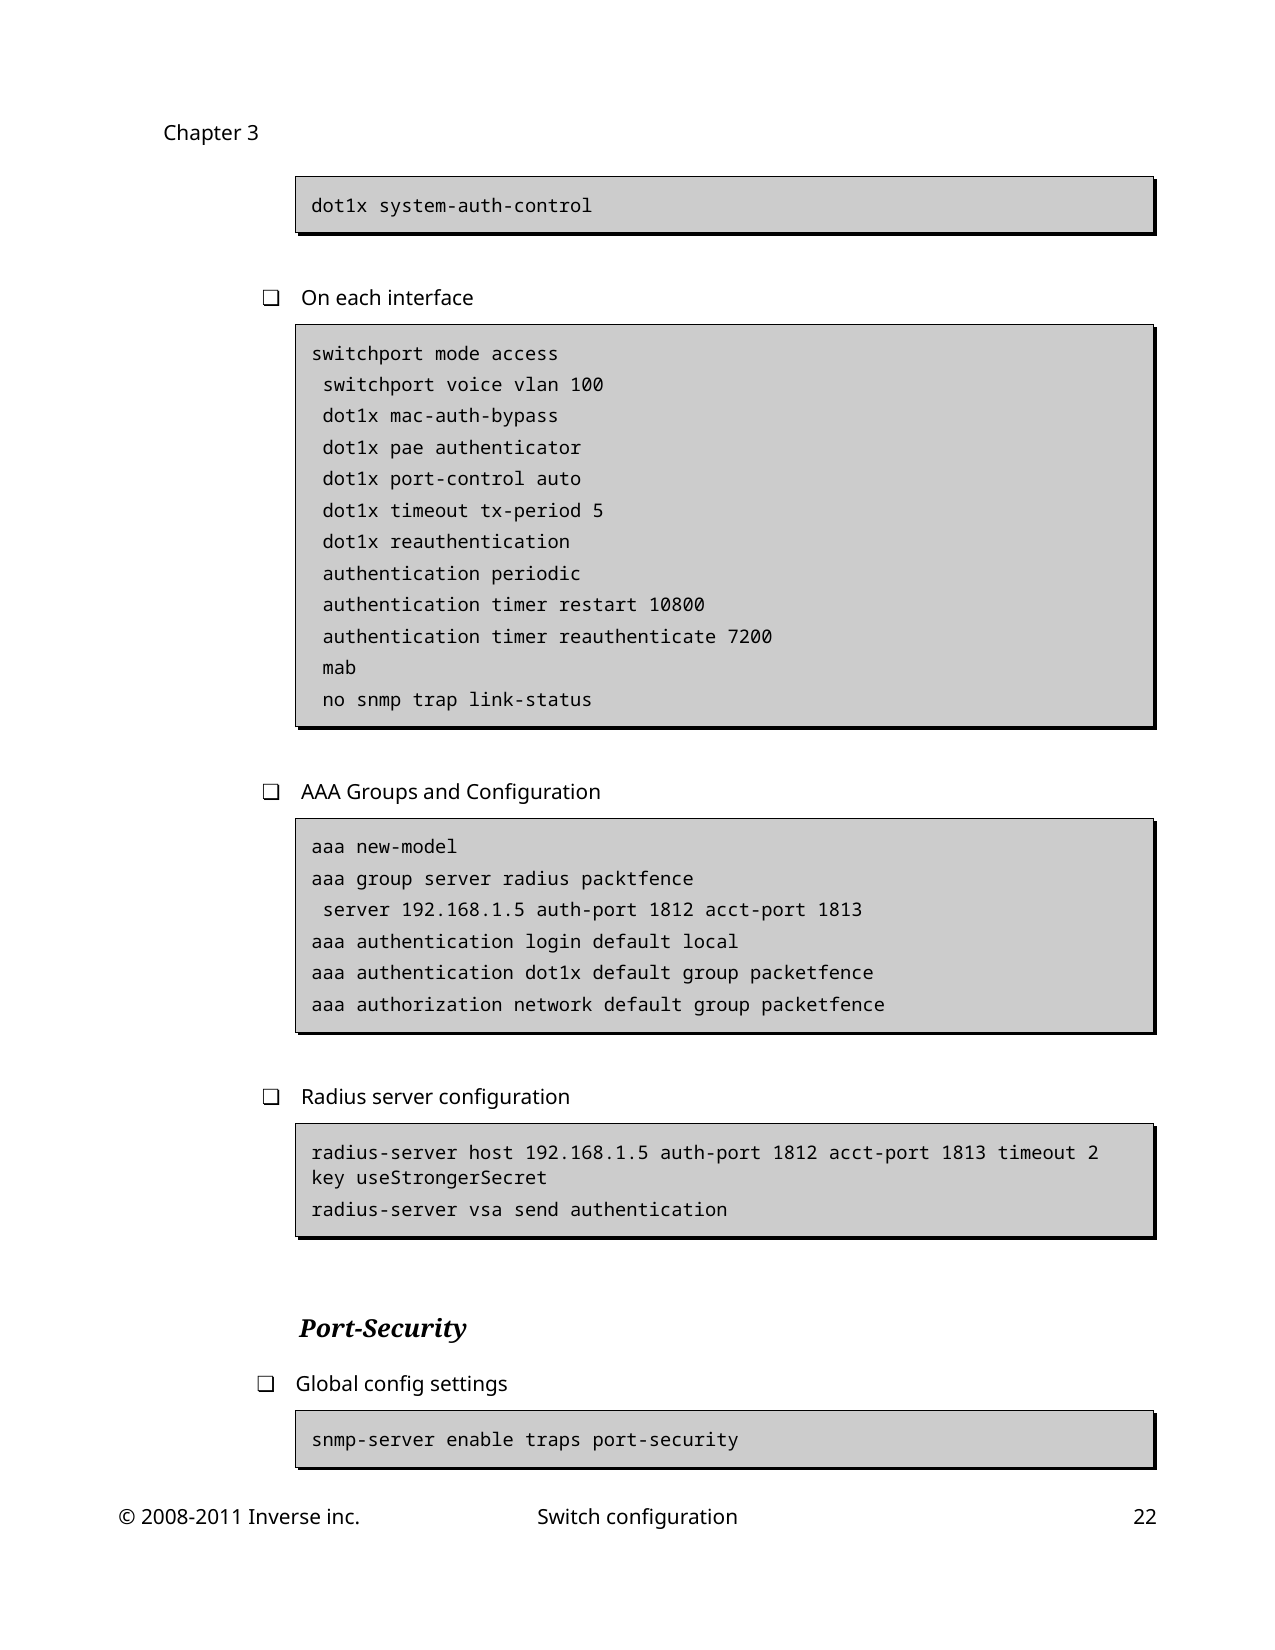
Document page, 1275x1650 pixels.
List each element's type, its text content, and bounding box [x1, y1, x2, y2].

text switchport mode access [296, 325, 1153, 355]
text dot1x timeout tx-period 5 [296, 481, 1153, 513]
text authentication timer reauthenticate 7200 [296, 607, 1153, 638]
text aaa authorization network default group packetfence [296, 975, 1153, 1032]
list ❏ Global config settings [256, 1369, 1157, 1398]
list ❏ AAA Groups and Configuration [262, 777, 1157, 805]
text server 192.168.1.5 auth-port 1812 acct-port 1813 [296, 881, 1153, 912]
text radius-server host 192.168.1.5 auth-port 1812 acct-port 1813 timeout 2 key useStrongerSecret [296, 1124, 1153, 1180]
text dot1x reauthentication [296, 513, 1153, 544]
text authentication timer restart 10800 [296, 576, 1153, 607]
text mab [296, 638, 1153, 670]
text switchport voice vlan 100 [296, 355, 1153, 387]
text aaa new-model [296, 819, 1153, 849]
list ❏ Radius server configuration [262, 1082, 1157, 1111]
text dot1x port-control auto [296, 450, 1153, 481]
text radius-server vsa send authentication [296, 1180, 1153, 1236]
text dot1x pae authenticator [296, 418, 1153, 450]
text authentication periodic [296, 544, 1153, 576]
text no snmp trap link-status [296, 670, 1153, 726]
text aaa group server radius packtfence [296, 849, 1153, 881]
text aaa authentication dot1x default group packetfence [296, 944, 1153, 975]
subtitle Port-Security [262, 1311, 1157, 1344]
list ❏ On each interface [262, 283, 1157, 311]
text dot1x mac-auth-bypass [296, 387, 1153, 418]
text snmp-server enable traps port-security [296, 1411, 1153, 1467]
text aaa authentication login default local [296, 912, 1153, 944]
text dot1x system-auth-control [296, 177, 1153, 232]
